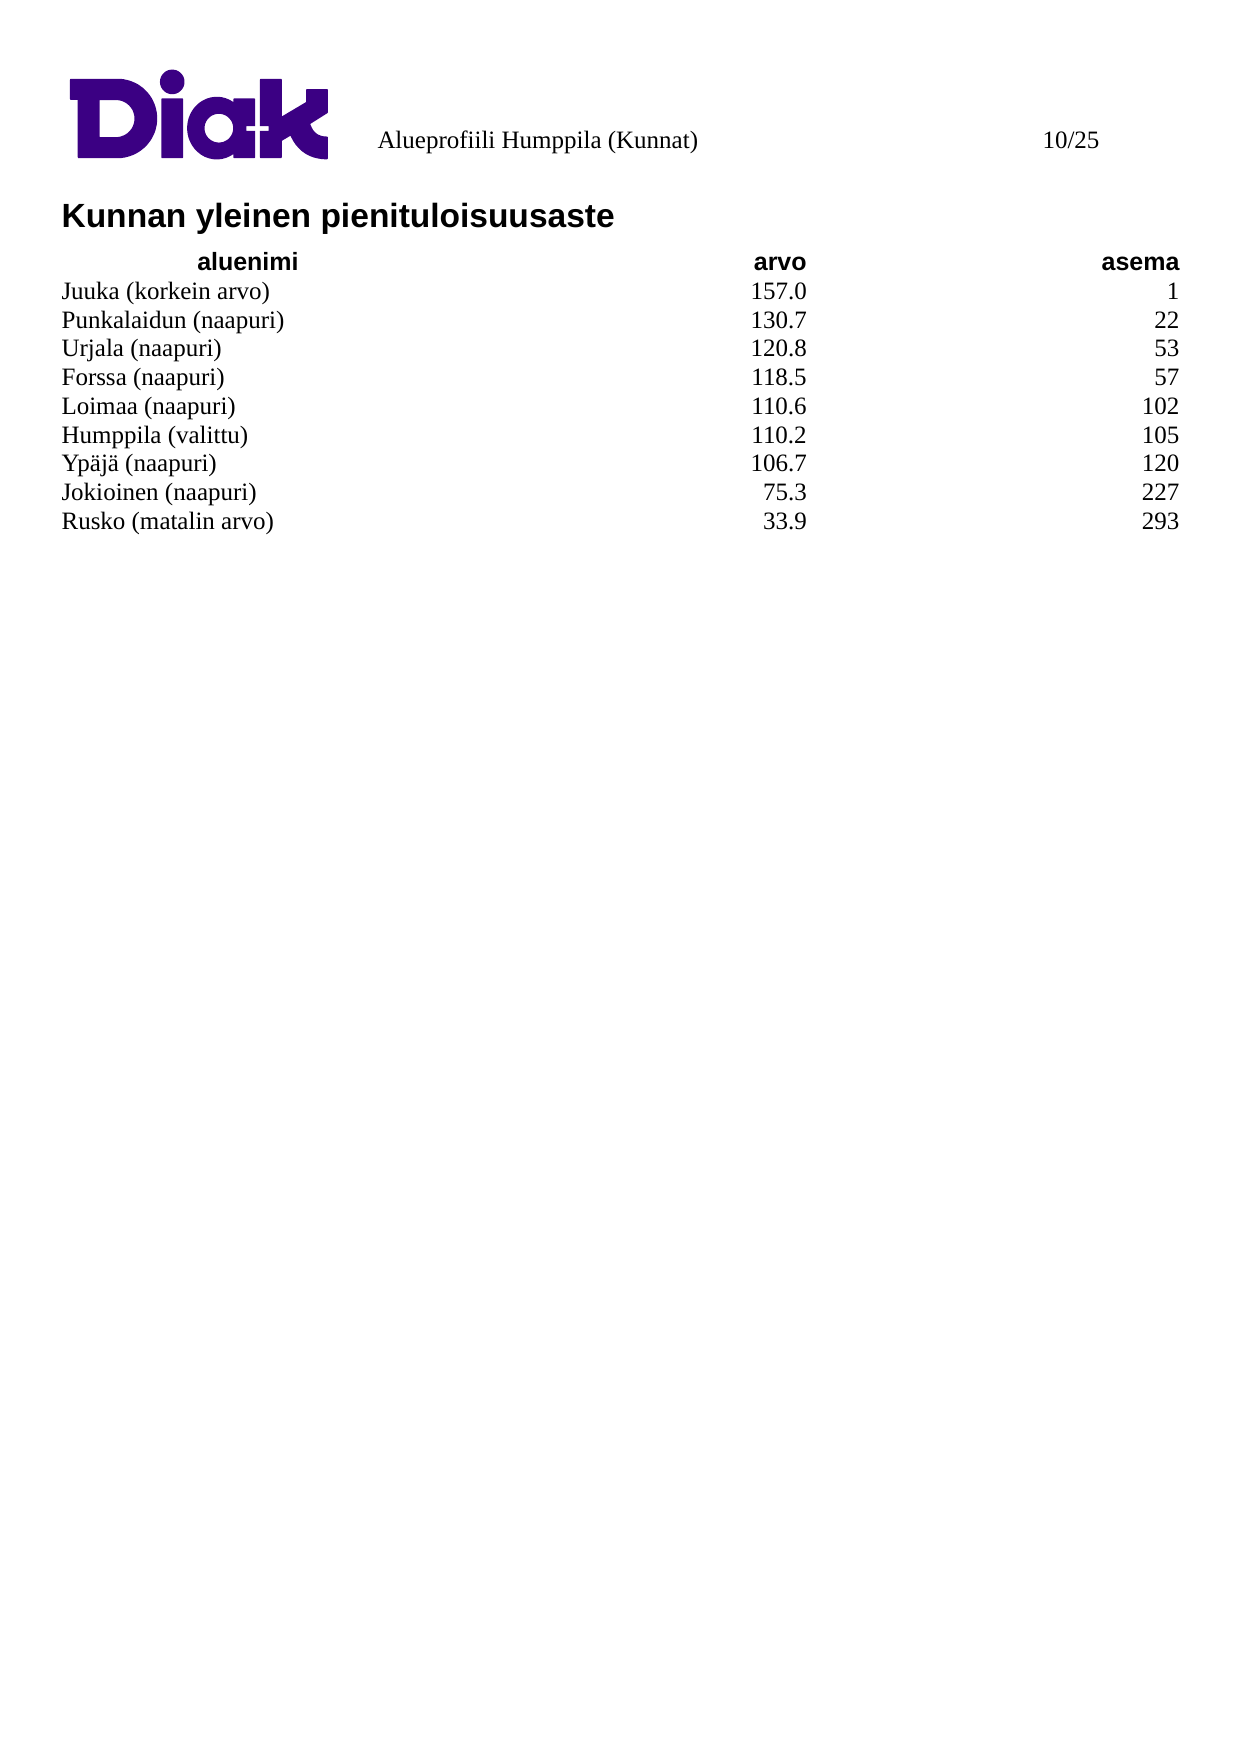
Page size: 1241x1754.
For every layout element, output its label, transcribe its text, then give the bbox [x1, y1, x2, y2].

table_cell 120 [806, 449, 1179, 477]
table_cell 75.3 [434, 477, 806, 506]
table_cell 57 [806, 362, 1179, 391]
table_cell 105 [806, 420, 1179, 448]
table_cell Forssa (naapuri) [61, 362, 434, 391]
table_header asema [806, 247, 1179, 276]
table_cell Urjala (naapuri) [61, 334, 434, 362]
table_cell 102 [806, 391, 1179, 420]
table_cell 157.0 [434, 276, 806, 305]
table_cell Ypäjä (naapuri) [61, 449, 434, 477]
table_cell Rusko (matalin arvo) [61, 506, 434, 535]
table_cell Humppila (valittu) [61, 420, 434, 448]
subtitle Kunnan yleinen pienituloisuusaste [61, 196, 1179, 235]
table_cell 33.9 [434, 506, 806, 535]
table_cell Juuka (korkein arvo) [61, 276, 434, 305]
table_cell 22 [806, 305, 1179, 333]
table_cell Punkalaidun (naapuri) [61, 305, 434, 333]
table_cell 110.2 [434, 420, 806, 448]
table_cell 1 [806, 276, 1179, 305]
table_cell 227 [806, 477, 1179, 506]
table_cell 106.7 [434, 449, 806, 477]
table_cell 293 [806, 506, 1179, 535]
table_header arvo [434, 247, 806, 276]
table_cell Jokioinen (naapuri) [61, 477, 434, 506]
table_cell 130.7 [434, 305, 806, 333]
table_cell 53 [806, 334, 1179, 362]
table_cell 118.5 [434, 362, 806, 391]
table_cell 120.8 [434, 334, 806, 362]
table_cell 110.6 [434, 391, 806, 420]
table_header aluenimi [61, 247, 434, 276]
table_cell Loimaa (naapuri) [61, 391, 434, 420]
